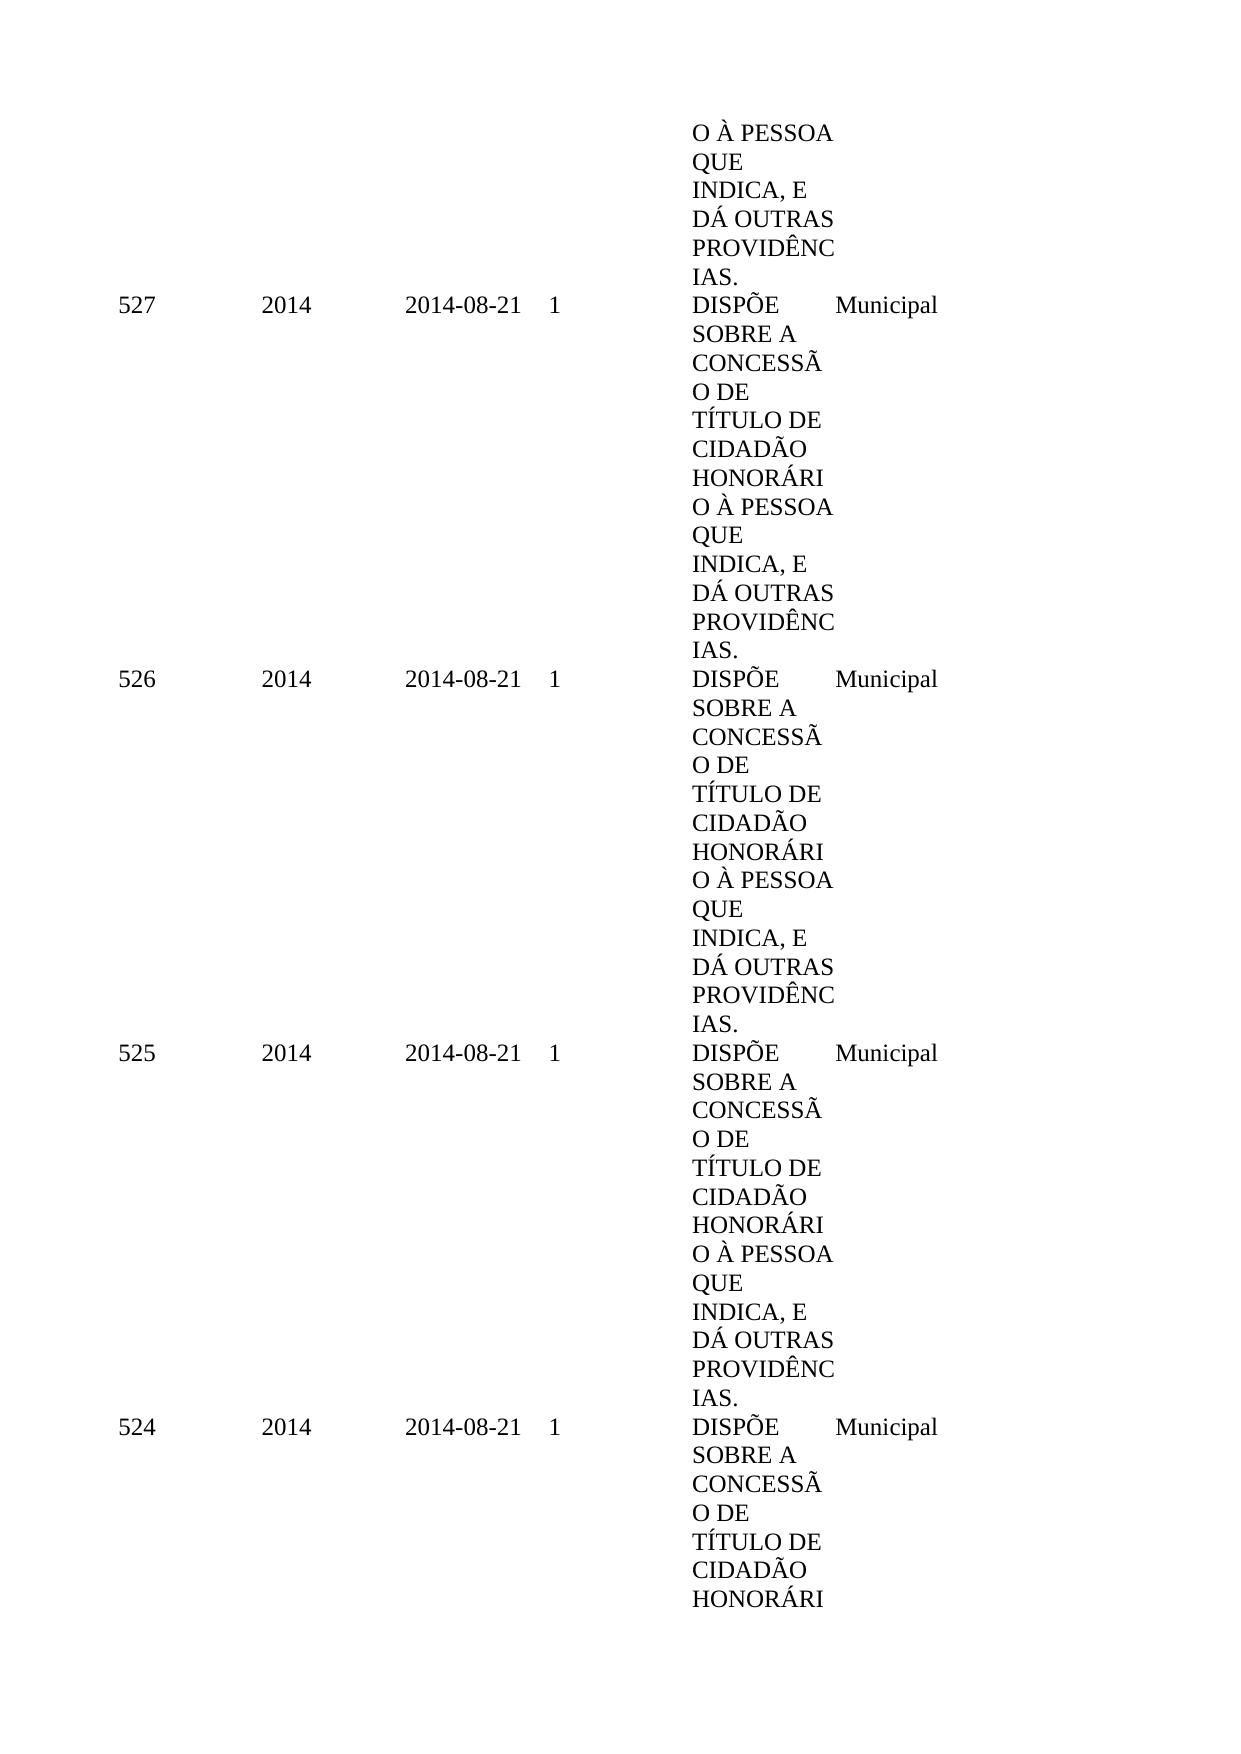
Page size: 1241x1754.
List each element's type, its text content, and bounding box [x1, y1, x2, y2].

table_cell [835, 118, 979, 291]
table_cell 526 [118, 664, 261, 1038]
table_cell 2014-08-21 [405, 664, 548, 1038]
table_cell [118, 118, 261, 291]
table_cell 1 [548, 291, 692, 664]
table_cell 2014 [261, 291, 405, 664]
table_cell [979, 118, 1122, 291]
table_cell 524 [118, 1412, 261, 1613]
table_cell Municipal [835, 1038, 979, 1412]
table_cell [979, 664, 1122, 1038]
table_cell Municipal [835, 291, 979, 664]
table_cell 525 [118, 1038, 261, 1412]
table_cell O À PESSOA QUE INDICA, E DÁ OUTRAS PROVIDÊNCIAS. [692, 118, 835, 291]
table_cell DISPÕE SOBRE A CONCESSÃO DE TÍTULO DE CIDADÃO HONORÁRI [692, 1412, 835, 1613]
table_cell 2014-08-21 [405, 1038, 548, 1412]
table_cell DISPÕE SOBRE A CONCESSÃO DE TÍTULO DE CIDADÃO HONORÁRIO À PESSOA QUE INDICA, E DÁ OUTRAS PROVIDÊNCIAS. [692, 291, 835, 664]
table_cell 1 [548, 664, 692, 1038]
table_cell [979, 291, 1122, 664]
table_cell [405, 118, 548, 291]
table_cell 527 [118, 291, 261, 664]
table_cell 2014 [261, 1038, 405, 1412]
table_cell 2014 [261, 1412, 405, 1613]
table_cell [261, 118, 405, 291]
table_cell [979, 1038, 1122, 1412]
table_cell 2014-08-21 [405, 1412, 548, 1613]
table_cell 2014 [261, 664, 405, 1038]
table_cell DISPÕE SOBRE A CONCESSÃO DE TÍTULO DE CIDADÃO HONORÁRIO À PESSOA QUE INDICA, E DÁ OUTRAS PROVIDÊNCIAS. [692, 664, 835, 1038]
table_cell [548, 118, 692, 291]
table_cell 1 [548, 1412, 692, 1613]
table_cell [979, 1412, 1122, 1613]
table_cell Municipal [835, 1412, 979, 1613]
table_cell DISPÕE SOBRE A CONCESSÃO DE TÍTULO DE CIDADÃO HONORÁRIO À PESSOA QUE INDICA, E DÁ OUTRAS PROVIDÊNCIAS. [692, 1038, 835, 1412]
table_cell Municipal [835, 664, 979, 1038]
table_cell 1 [548, 1038, 692, 1412]
table_cell 2014-08-21 [405, 291, 548, 664]
